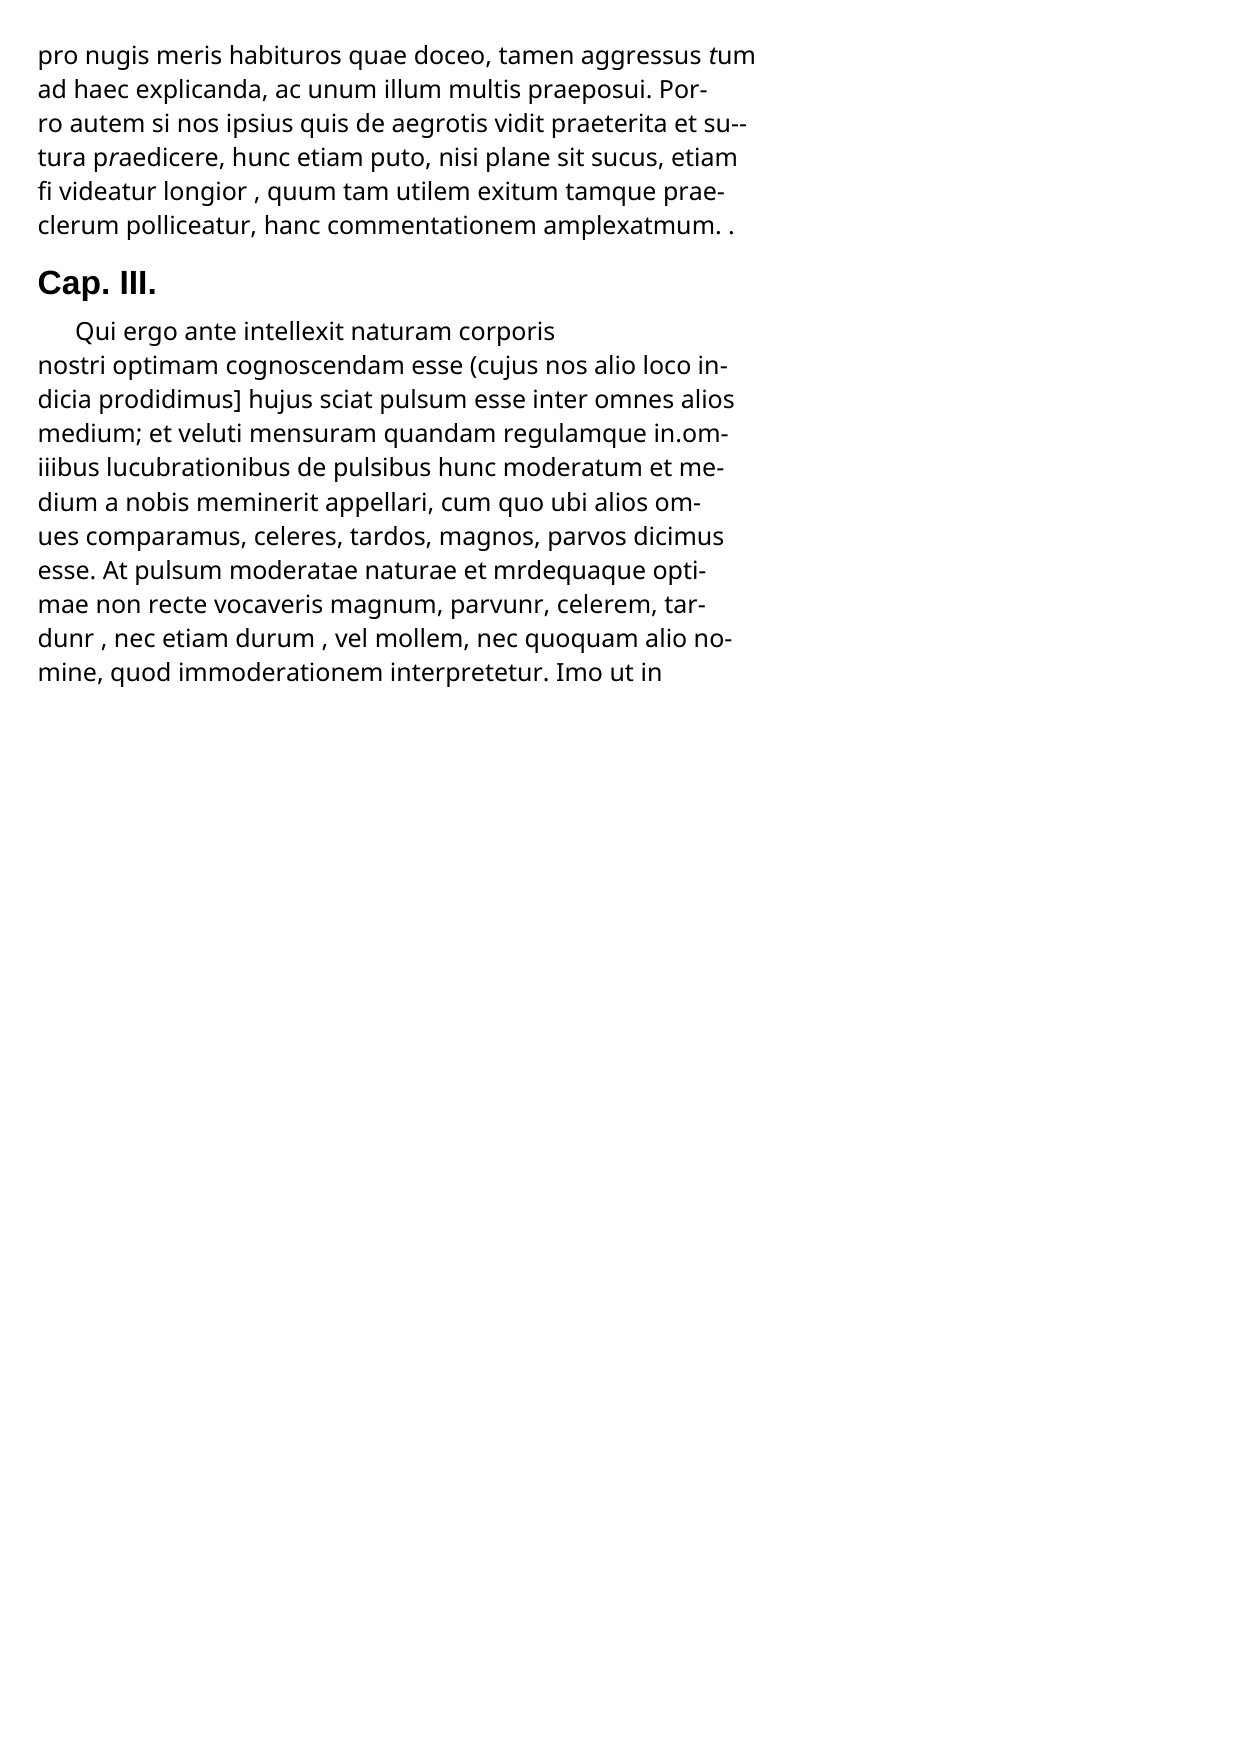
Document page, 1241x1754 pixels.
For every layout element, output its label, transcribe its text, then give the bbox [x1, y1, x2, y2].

subtitle Cap. III. [37, 263, 1203, 301]
text Qui ergo ante intellexit naturam corporis nostri optimam cognoscendam esse (cujus nos alio loco in- dicia prodidimus] hujus sciat pulsum esse inter omnes alios medium; et veluti mensuram quandam regulamque in.om- iiibus lucubrationibus de pulsibus hunc moderatum et me- dium a nobis meminerit appellari, cum quo ubi alios om- ues comparamus, celeres, tardos, magnos, parvos dicimus esse. At pulsum moderatae naturae et mrdequaque opti- mae non recte vocaveris magnum, parvunr, celerem, tar- dunr , nec etiam durum , vel mollem, nec quoquam alio no- mine, quod immoderationem interpretetur. Imo ut in [37, 314, 1203, 688]
text pro nugis meris habituros quae doceo, tamen aggressus tum ad haec explicanda, ac unum illum multis praeposui. Por- ro autem si nos ipsius quis de aegrotis vidit praeterita et su-- tura praedicere, hunc etiam puto, nisi plane sit sucus, etiam fi videatur longior , quum tam utilem exitum tamque prae- clerum polliceatur, hanc commentationem amplexatmum. . [37, 37, 1203, 242]
